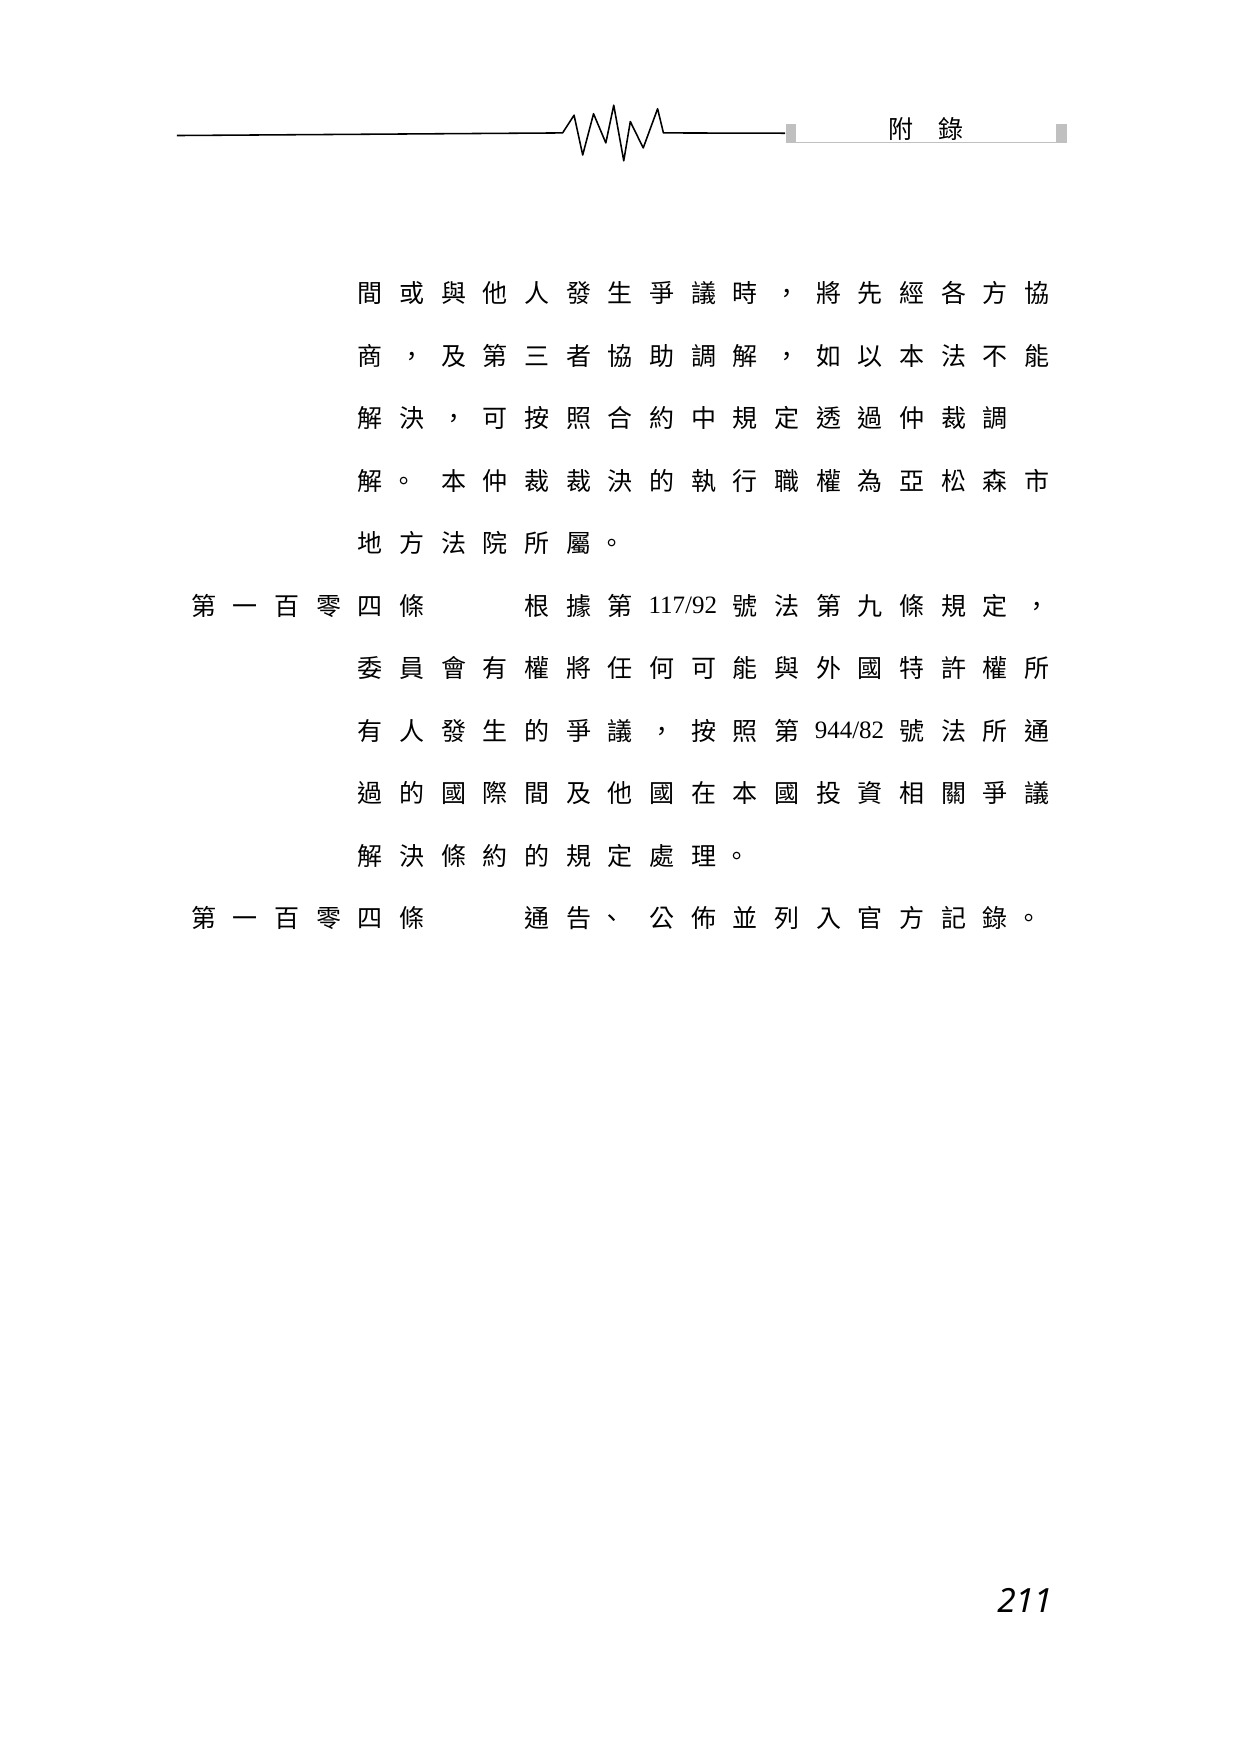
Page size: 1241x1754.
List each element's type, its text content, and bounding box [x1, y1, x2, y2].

text 間或與他人發生爭議時，將先經各方協商，及第三者協助調解，如以本法不能解決，可按照合約中規定透過仲裁調解。本仲裁裁決的執行職權為亞松森市地方法院所屬。 [183, 250, 1058, 563]
text 第一百零四條 通告、公佈並列入官方記錄。 [183, 875, 1058, 938]
text 第一百零四條 根據第117/92號法第九條規定，委員會有權將任何可能與外國特許權所有人發生的爭議，按照第944/82號法所通過的國際間及他國在本國投資相關爭議解決條約的規定處理。 [183, 563, 1058, 875]
